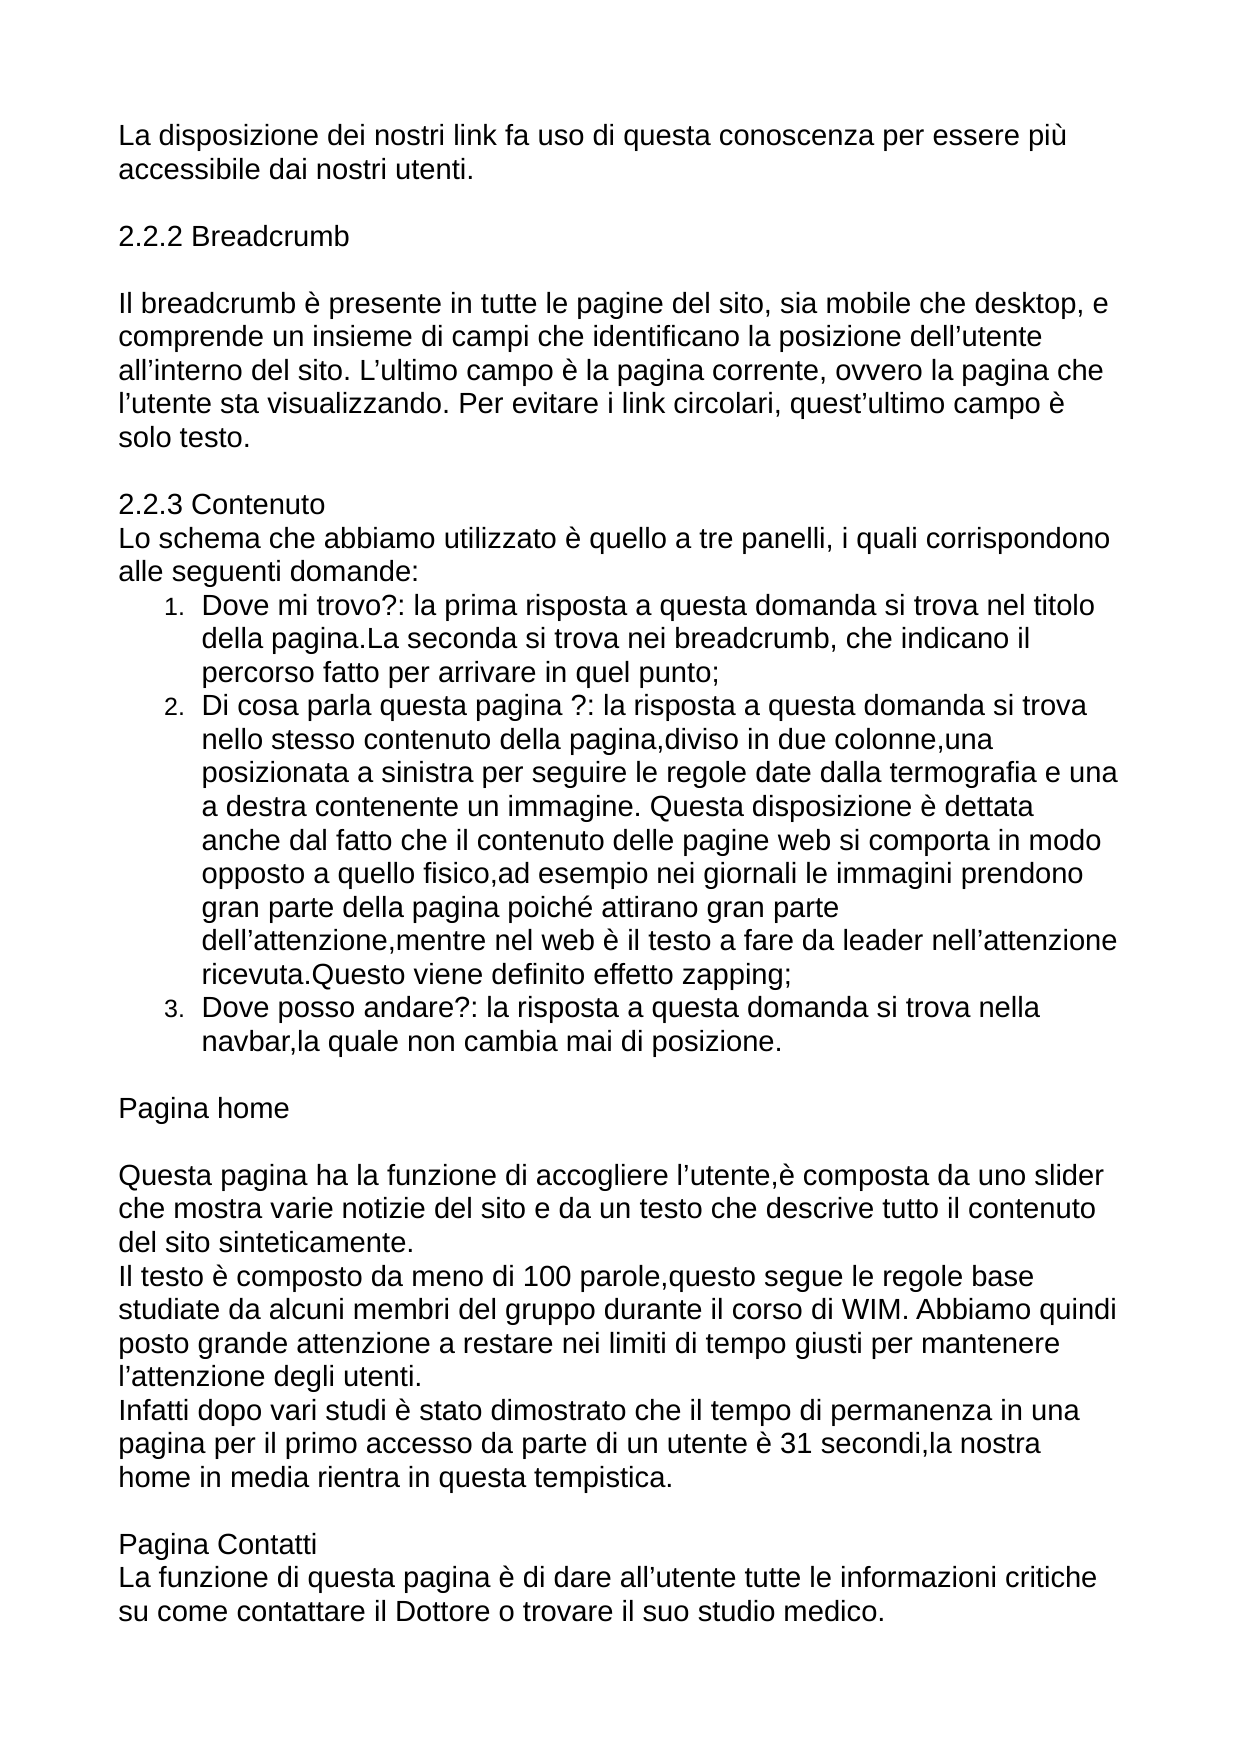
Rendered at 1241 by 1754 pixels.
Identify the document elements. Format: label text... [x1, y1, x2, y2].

list Di cosa parla questa pagina ?: la risposta a questa domanda si trova nello stesso contenuto della pagina,diviso in due colonne,una posizionata a sinistra per seguire le regole date dalla termografia e una a destra contenente un immagine. Questa disposizione è dettata anche dal fatto che il contenuto delle pagine web si comporta in modo opposto a quello fisico,ad esempio nei giornali le immagini prendono gran parte della pagina poiché attirano gran parte dell’attenzione,mentre nel web è il testo a fare da leader nell’attenzione ricevuta.Questo viene definito effetto zapping; [164, 688, 1122, 990]
list Dove posso andare?: la risposta a questa domanda si trova nella navbar,la quale non cambia mai di posizione. [164, 990, 1122, 1057]
text Infatti dopo vari studi è stato dimostrato che il tempo di permanenza in una pagina per il primo accesso da parte di un utente è 31 secondi,la nostra home in media rientra in questa tempistica. [118, 1393, 1122, 1493]
text Il testo è composto da meno di 100 parole,questo segue le regole base studiate da alcuni membri del gruppo durante il corso di WIM. Abbiamo quindi posto grande attenzione a restare nei limiti di tempo giusti per mantenere l’attenzione degli utenti. [118, 1258, 1122, 1393]
list Dove mi trovo?: la prima risposta a questa domanda si trova nel titolo della pagina.La seconda si trova nei breadcrumb, che indicano il percorso fatto per arrivare in quel punto; [164, 588, 1122, 688]
text 2.2.3 Contenuto [118, 487, 1122, 521]
text Questa pagina ha la funzione di accogliere l’utente,è composta da uno slider che mostra varie notizie del sito e da un testo che descrive tutto il contenuto del sito sinteticamente. [118, 1158, 1122, 1258]
text 2.2.2 Breadcrumb [118, 219, 1122, 252]
text La disposizione dei nostri link fa uso di questa conoscenza per essere più accessibile dai nostri utenti. [118, 118, 1122, 185]
text Lo schema che abbiamo utilizzato è quello a tre panelli, i quali corrispondono alle seguenti domande: [118, 521, 1122, 588]
text Pagina Contatti [118, 1527, 1122, 1560]
text La funzione di questa pagina è di dare all’utente tutte le informazioni critiche su come contattare il Dottore o trovare il suo studio medico. [118, 1560, 1122, 1627]
text Il breadcrumb è presente in tutte le pagine del sito, sia mobile che desktop, e comprende un insieme di campi che identiﬁcano la posizione dell’utente all’interno del sito. L’ultimo campo è la pagina corrente, ovvero la pagina che l’utente sta visualizzando. Per evitare i link circolari, quest’ultimo campo è solo testo. [118, 286, 1122, 453]
text Pagina home [118, 1091, 1122, 1124]
